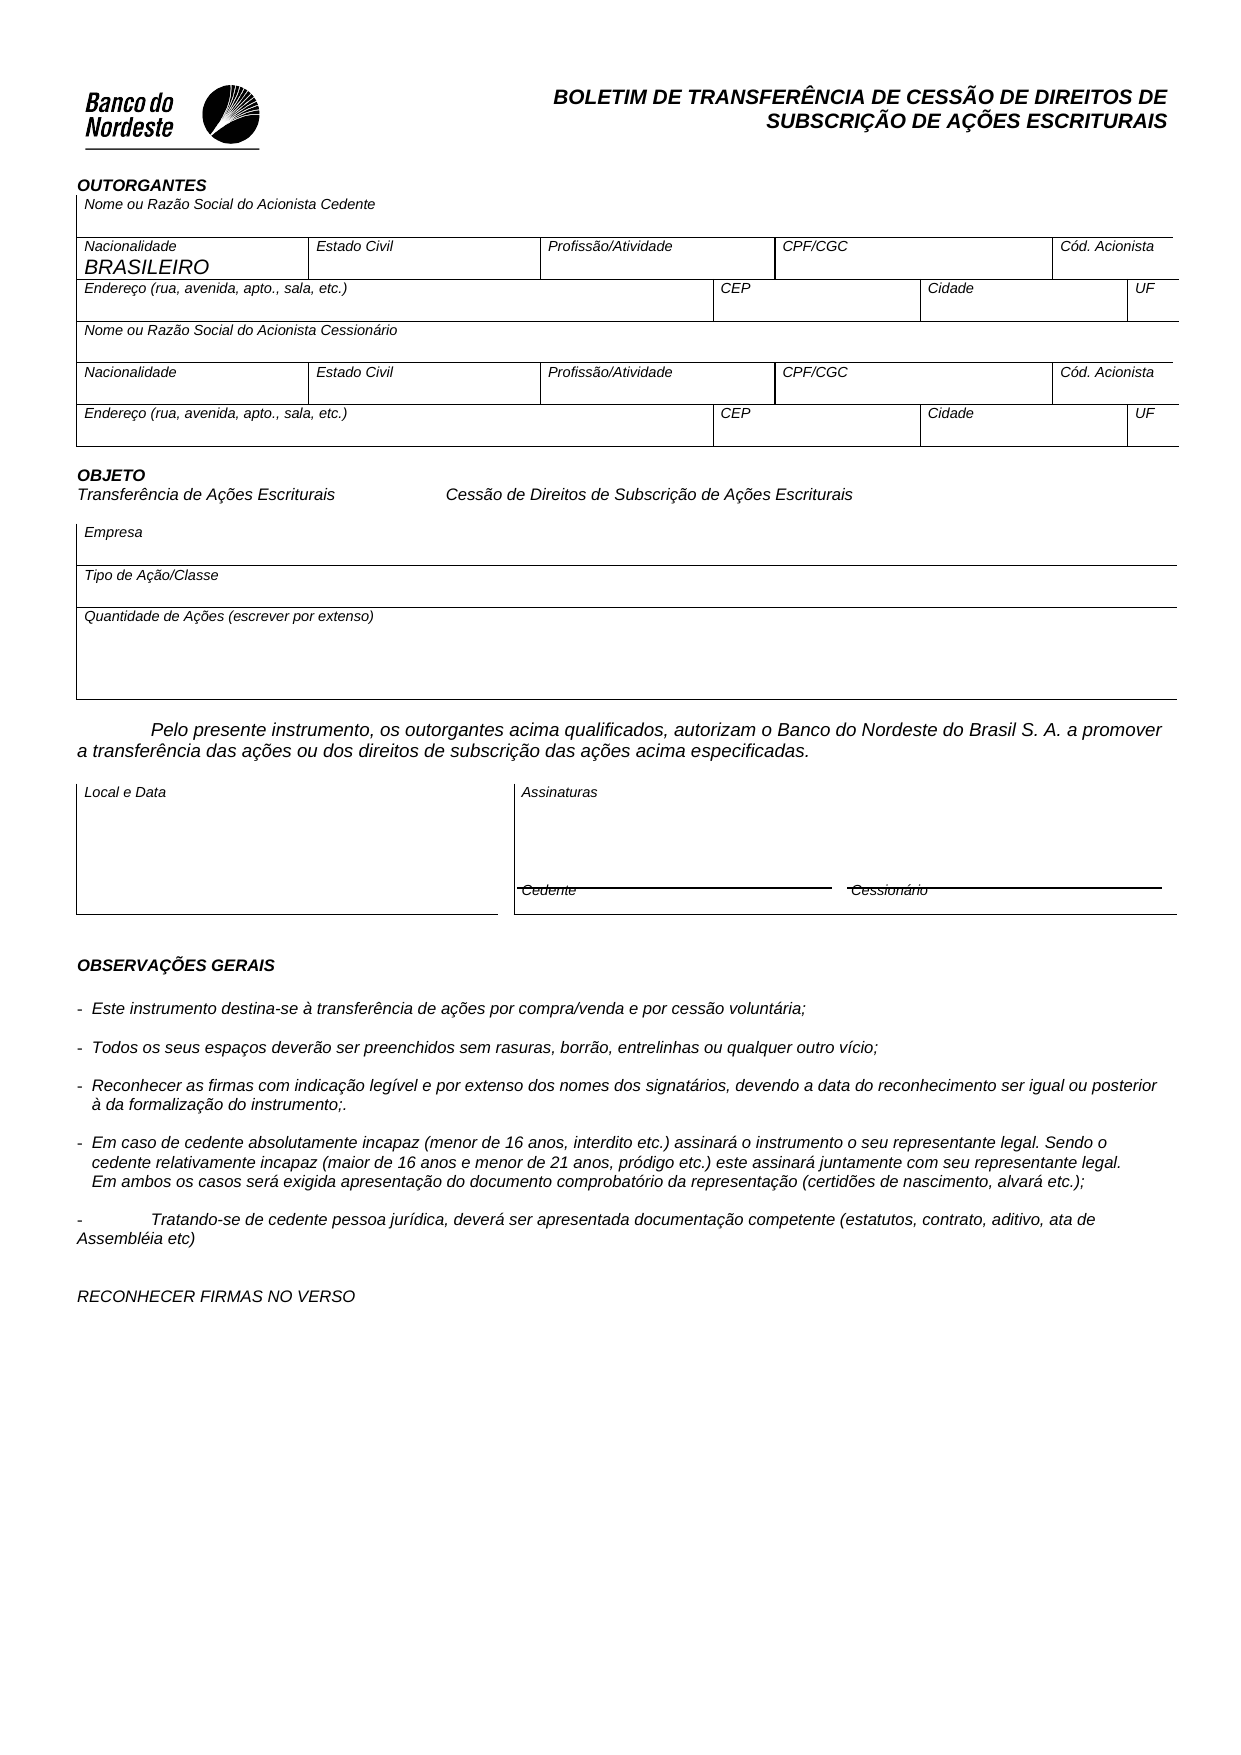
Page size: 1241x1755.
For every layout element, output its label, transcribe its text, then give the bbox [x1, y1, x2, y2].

table_cell Profissão/Atividade [541, 238, 774, 279]
text Em ambos os casos será exigida apresentação do documento comprobatório da representação (certidões de nascimento, alvará etc.); [92, 1172, 1163, 1191]
list Reconhecer as firmas com indicação legível e por extenso dos nomes dos signatários, devendo a data do reconhecimento ser igual ou posterior à da formalização do instrumento;. [77, 1076, 1163, 1114]
text Pelo presente instrumento, os outorgantes acima qualificados, autorizam o Banco do Nordeste do Brasil S. A. a promover a transferência das ações ou dos direitos de subscrição das ações acima especificadas. [77, 719, 1169, 762]
table_header [77, 85, 276, 152]
table_cell UF [1128, 280, 1179, 321]
table_cell [1173, 362, 1179, 404]
table_cell Cidade [921, 405, 1127, 446]
text Transferência de Ações Escriturais Cessão de Direitos de Subscrição de Ações Escriturais [77, 485, 1163, 504]
table_header [498, 784, 514, 914]
table_header Local e Data [77, 784, 497, 914]
table_cell CEP [714, 280, 920, 321]
table_cell Endereço (rua, avenida, apto., sala, etc.) [77, 280, 713, 321]
list Tratando-se de cedente pessoa jurídica, deverá ser apresentada documentação competente (estatutos, contrato, aditivo, ata de Assembléia etc) [77, 1210, 1184, 1248]
table_cell Profissão/Atividade [541, 363, 774, 404]
table_header [1173, 195, 1179, 237]
table_cell Nacionalidade BRASILEIRO [77, 238, 308, 279]
table_cell Endereço (rua, avenida, apto., sala, etc.) [77, 405, 713, 446]
table_cell [1173, 237, 1179, 279]
table_header Assinaturas Cedente Cessionário [515, 784, 1177, 914]
subtitle OBSERVAÇÕES GERAIS [77, 956, 1163, 975]
table_cell Estado Civil [309, 363, 540, 404]
list Em caso de cedente absolutamente incapaz (menor de 16 anos, interdito etc.) assinará o instrumento o seu representante legal. Sendo o cedente relativamente incapaz (maior de 16 anos e menor de 21 anos, pródigo etc.) este assinará juntamente com seu representante legal. [77, 1133, 1163, 1172]
table_header Empresa [77, 524, 1177, 565]
list Todos os seus espaços deverão ser preenchidos sem rasuras, borrão, entrelinhas ou qualquer outro vício; [77, 1037, 1163, 1057]
table_cell Tipo de Ação/Classe [77, 566, 1177, 607]
table_header BOLETIM DE TRANSFERÊNCIA DE CESSÃO DE DIREITOS DE SUBSCRIÇÃO DE AÇÕES ESCRITURAIS [276, 85, 1177, 152]
text RECONHECER FIRMAS NO VERSO [77, 1287, 1163, 1306]
table_cell Cidade [921, 280, 1127, 321]
table_cell CEP [714, 405, 920, 446]
table_cell UF [1128, 405, 1179, 446]
table_cell Quantidade de Ações (escrever por extenso) [77, 608, 1177, 698]
text OBJETO [77, 466, 1163, 485]
table_header Nome ou Razão Social do Acionista Cedente [77, 195, 1173, 237]
table_cell Nacionalidade [77, 363, 308, 404]
subtitle OUTORGANTES [77, 176, 1163, 195]
table_cell Cód. Acionista [1053, 238, 1173, 279]
table_cell CPF/CGC [776, 363, 1052, 404]
table_cell CPF/CGC [776, 238, 1052, 279]
table_cell Cód. Acionista [1053, 363, 1173, 404]
table_cell Estado Civil [309, 238, 540, 279]
table_cell Nome ou Razão Social do Acionista Cessionário [77, 322, 1173, 362]
list Este instrumento destina-se à transferência de ações por compra/venda e por cessão voluntária; [77, 999, 1163, 1018]
table_cell [1173, 322, 1179, 362]
